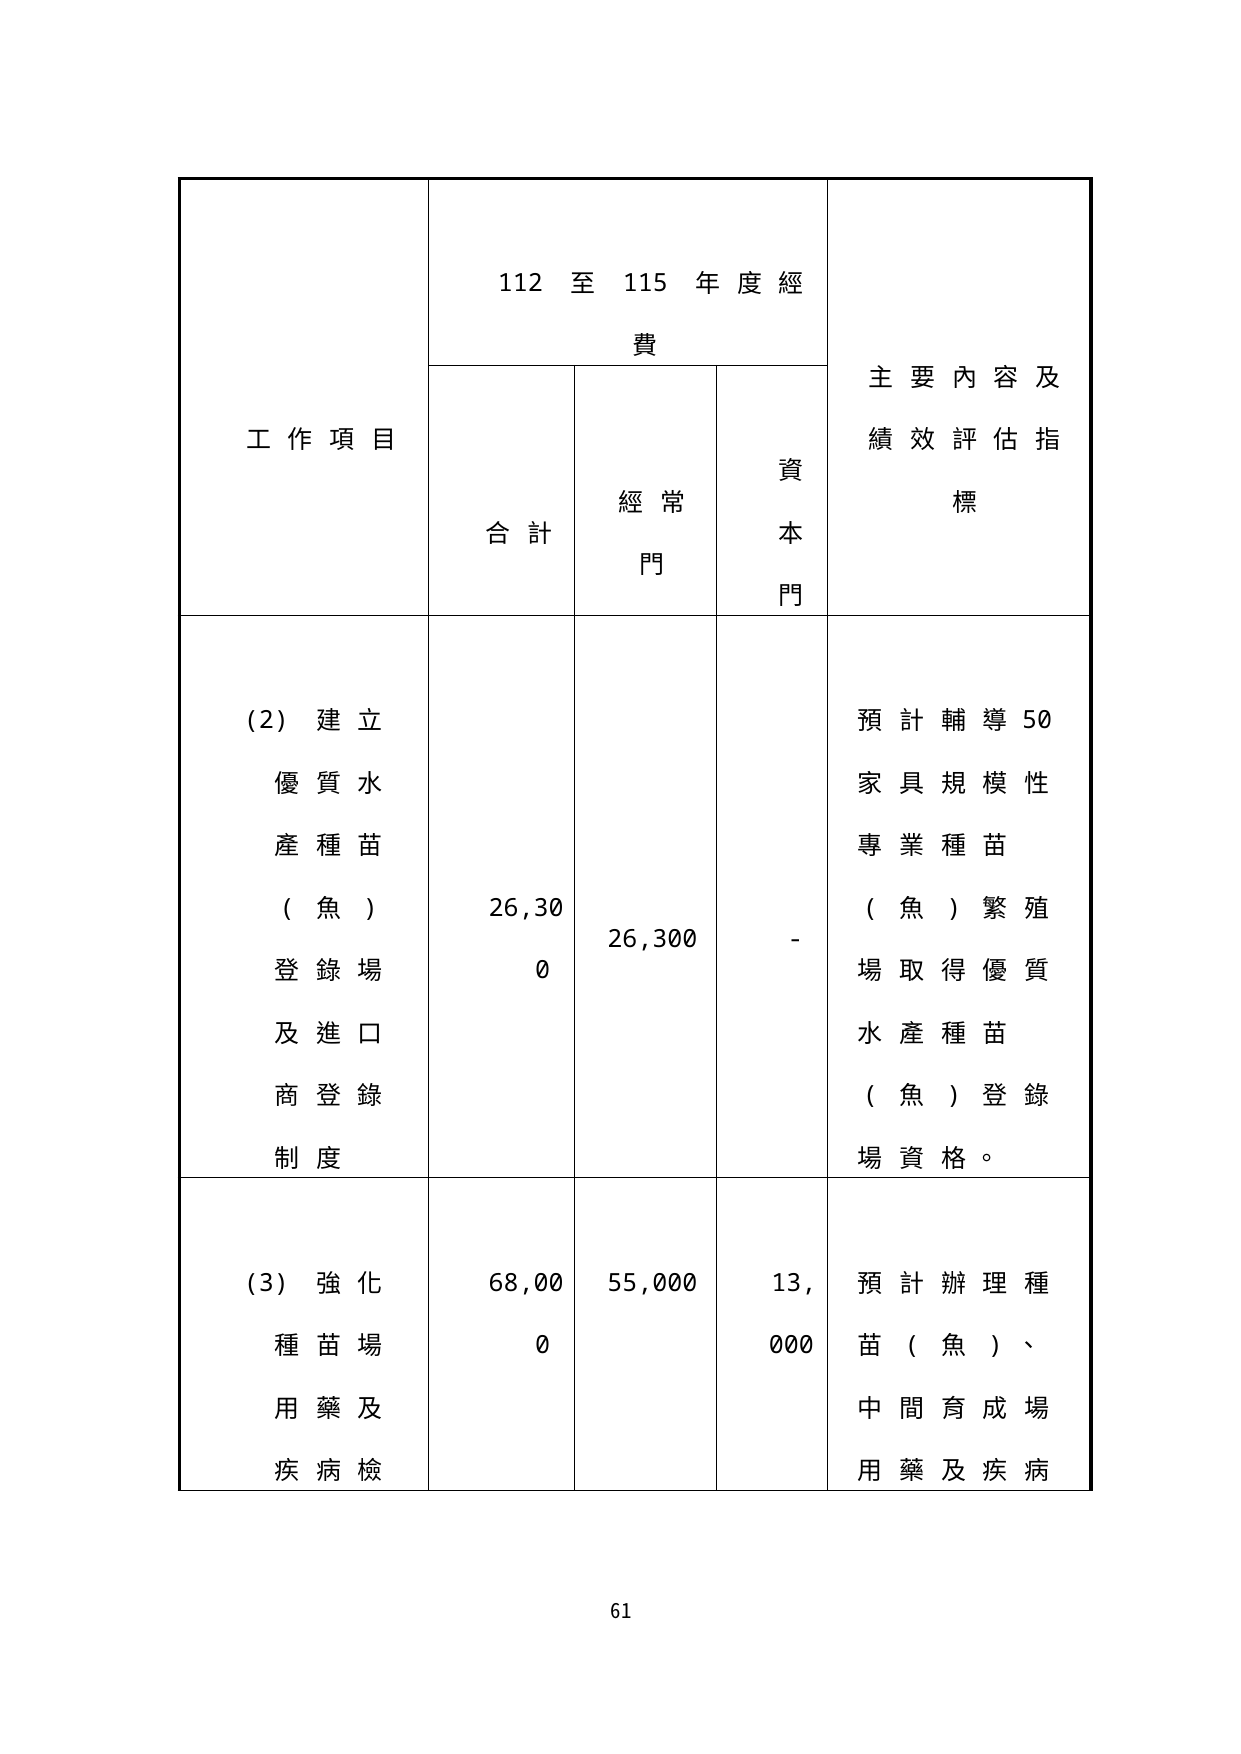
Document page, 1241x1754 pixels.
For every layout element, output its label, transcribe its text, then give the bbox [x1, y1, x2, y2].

table_cell 合計 [429, 366, 574, 615]
table_header 主要內容及績效評估指標 [828, 180, 1089, 615]
table_header 工作項目 [181, 180, 428, 615]
table_cell 26,300 [429, 616, 574, 1177]
table_cell - [717, 616, 827, 1177]
table_cell 13,000 [717, 1178, 827, 1490]
table_cell 資本門 [717, 366, 827, 615]
table_cell (3)強化種苗場用藥及疾病檢 [181, 1178, 428, 1490]
table_cell 26,300 [575, 616, 716, 1177]
table_cell 預計輔導50家具規模性專業種苗(魚)繁殖場取得優質水產種苗(魚)登錄場資格。 [828, 616, 1089, 1177]
table_header 112至115年度經費 [429, 180, 827, 365]
table_cell 經常門 [575, 366, 716, 615]
table_cell 68,000 [429, 1178, 574, 1490]
table_cell 預計辦理種苗(魚)、中間育成場用藥及疾病 [828, 1178, 1089, 1490]
table_cell (2)建立優質水產種苗(魚)登錄場及進口商登錄制度 [181, 616, 428, 1177]
table_cell 55,000 [575, 1178, 716, 1490]
